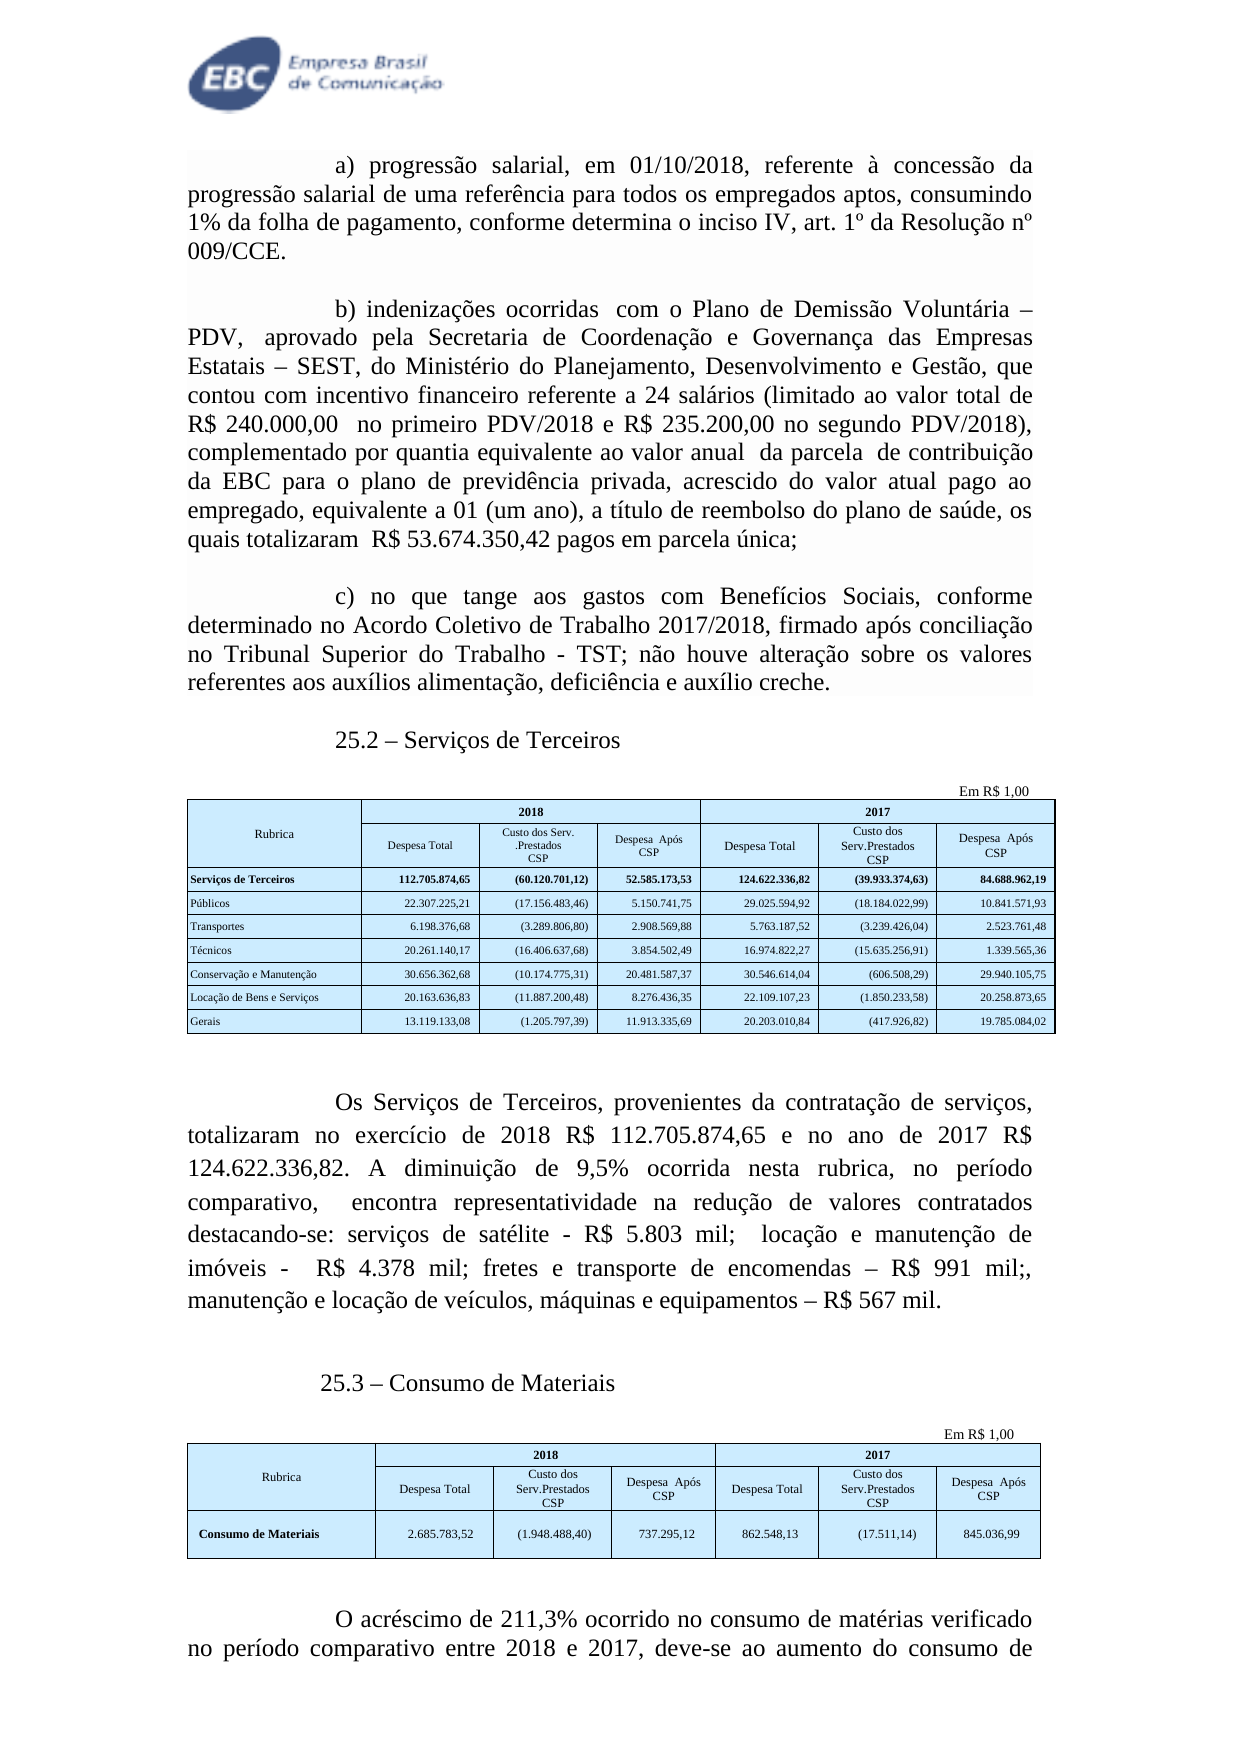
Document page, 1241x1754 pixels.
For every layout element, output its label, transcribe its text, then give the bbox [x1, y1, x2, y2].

table_cell Custo dos Serv.Prestados CSP [819, 824, 936, 867]
table_cell Locação de Bens e Serviços [188, 986, 361, 1009]
table_cell 2.685.783,52 [376, 1511, 493, 1558]
table_cell Despesa Total [376, 1467, 493, 1510]
table_cell Despesa Total [701, 824, 818, 867]
table_header 2017 [701, 800, 1054, 823]
table_cell (17.511,14) [819, 1511, 936, 1558]
table_cell Despesa Após CSP [612, 1467, 715, 1510]
table_cell (606.508,29) [819, 963, 936, 985]
table_cell 6.198.376,68 [362, 915, 479, 938]
table_cell Custo dos Serv. .Prestados CSP [480, 824, 597, 867]
table_cell 22.307.225,21 [362, 892, 479, 914]
table_cell Conservação e Manutenção [188, 963, 361, 985]
text Os Serviços de Terceiros, provenientes da contratação de serviços, totalizaram no exercício de 2018 R$ 112.705.874,65 e no ano de 2017 R$ 124.622.336,82. A diminuição de 9,5% ocorrida nesta rubrica, no período comparativo, encontra representatividade na redução de valores contratados destacando-se: serviços de satélite - R$ 5.803 mil; locação e manutenção de imóveis - R$ 4.378 mil; fretes e transporte de encomendas – R$ 991 mil;, manutenção e locação de veículos, máquinas e equipamentos – R$ 567 mil. [187, 1087, 1033, 1314]
table_cell 11.913.335,69 [598, 1010, 700, 1033]
table_cell (1.205.797,39) [480, 1010, 597, 1033]
text 25.2 – Serviços de Terceiros [187, 725, 1033, 754]
table_cell (1.850.233,58) [819, 986, 936, 1009]
table_cell 5.150.741,75 [598, 892, 700, 914]
table_cell 52.585.173,53 [598, 868, 700, 891]
table_cell Despesa Total [716, 1467, 818, 1510]
text 25.3 – Consumo de Materiais [187, 1368, 1033, 1397]
table_cell (11.887.200,48) [480, 986, 597, 1009]
table_cell (16.406.637,68) [480, 939, 597, 962]
table_cell 845.036,99 [937, 1511, 1040, 1558]
table_cell Despesa Total [362, 824, 479, 867]
table_cell (417.926,82) [819, 1010, 936, 1033]
table_cell 20.258.873,65 [937, 986, 1054, 1009]
table_cell Gerais [188, 1010, 361, 1033]
table_cell 20.203.010,84 [701, 1010, 818, 1033]
table_cell 5.763.187,52 [701, 915, 818, 938]
table_header 2018 [376, 1444, 715, 1466]
table_cell (17.156.483,46) [480, 892, 597, 914]
table_cell 29.940.105,75 [937, 963, 1054, 985]
table_cell Consumo de Materiais [188, 1511, 375, 1558]
table_cell Despesa Após CSP [937, 1467, 1040, 1510]
table_cell 84.688.962,19 [937, 868, 1054, 891]
table_cell (60.120.701,12) [480, 868, 597, 891]
table_cell 20.163.636,83 [362, 986, 479, 1009]
text a) progressão salarial, em 01/10/2018, referente à concessão da progressão salarial de uma referência para todos os empregados aptos, consumindo 1% da folha de pagamento, conforme determina o inciso IV, art. 1º da Resolução nº 009/CCE. [187, 150, 1033, 265]
table_cell (1.948.488,40) [494, 1511, 611, 1558]
table_cell Transportes [188, 915, 361, 938]
table_cell 29.025.594,92 [701, 892, 818, 914]
text c) no que tange aos gastos com Benefícios Sociais, conforme determinado no Acordo Coletivo de Trabalho 2017/2018, firmado após conciliação no Tribunal Superior do Trabalho - TST; não houve alteração sobre os valores referentes aos auxílios alimentação, deficiência e auxílio creche. [187, 581, 1033, 696]
text b) indenizações ocorridas com o Plano de Demissão Voluntária – PDV, aprovado pela Secretaria de Coordenação e Governança das Empresas Estatais – SEST, do Ministério do Planejamento, Desenvolvimento e Gestão, que contou com incentivo financeiro referente a 24 salários (limitado ao valor total de R$ 240.000,00 no primeiro PDV/2018 e R$ 235.200,00 no segundo PDV/2018), complementado por quantia equivalente ao valor anual da parcela de contribuição da EBC para o plano de previdência privada, acrescido do valor atual pago ao empregado, equivalente a 01 (um ano), a título de reembolso do plano de saúde, os quais totalizaram R$ 53.674.350,42 pagos em parcela única; [187, 294, 1033, 552]
table_cell 3.854.502,49 [598, 939, 700, 962]
table_cell (3.289.806,80) [480, 915, 597, 938]
table_cell Custo dos Serv.Prestados CSP [494, 1467, 611, 1510]
table_cell Despesa Após CSP [937, 824, 1054, 867]
table_cell 30.656.362,68 [362, 963, 479, 985]
text Em R$ 1,00 [187, 782, 1029, 799]
table_cell Despesa Após CSP [598, 824, 700, 867]
table_cell Custo dos Serv.Prestados CSP [819, 1467, 936, 1510]
table_cell 20.261.140,17 [362, 939, 479, 962]
table_cell (3.239.426,04) [819, 915, 936, 938]
table_cell 30.546.614,04 [701, 963, 818, 985]
table_cell (10.174.775,31) [480, 963, 597, 985]
table_cell 112.705.874,65 [362, 868, 479, 891]
table_cell 22.109.107,23 [701, 986, 818, 1009]
table_header Rubrica [188, 1444, 375, 1510]
table_cell 13.119.133,08 [362, 1010, 479, 1033]
text Em R$ 1,00 [187, 1426, 1014, 1442]
table_cell Públicos [188, 892, 361, 914]
table_header Rubrica [188, 800, 361, 867]
table_cell 2.908.569,88 [598, 915, 700, 938]
table_cell (15.635.256,91) [819, 939, 936, 962]
table_cell 124.622.336,82 [701, 868, 818, 891]
table_cell 1.339.565,36 [937, 939, 1054, 962]
table_cell 16.974.822,27 [701, 939, 818, 962]
table_cell 2.523.761,48 [937, 915, 1054, 938]
table_cell 862.548,13 [716, 1511, 818, 1558]
table_cell 20.481.587,37 [598, 963, 700, 985]
table_header 2018 [362, 800, 700, 823]
table_cell Técnicos [188, 939, 361, 962]
table_header 2017 [716, 1444, 1040, 1466]
table_cell 8.276.436,35 [598, 986, 700, 1009]
table_cell 10.841.571,93 [937, 892, 1054, 914]
table_cell Serviços de Terceiros [188, 868, 361, 891]
table_cell 737.295,12 [612, 1511, 715, 1558]
table_cell (39.933.374,63) [819, 868, 936, 891]
text O acréscimo de 211,3% ocorrido no consumo de matérias verificado no período comparativo entre 2018 e 2017, deve-se ao aumento do consumo de [187, 1604, 1033, 1662]
table_cell (18.184.022,99) [819, 892, 936, 914]
table_cell 19.785.084,02 [937, 1010, 1054, 1033]
